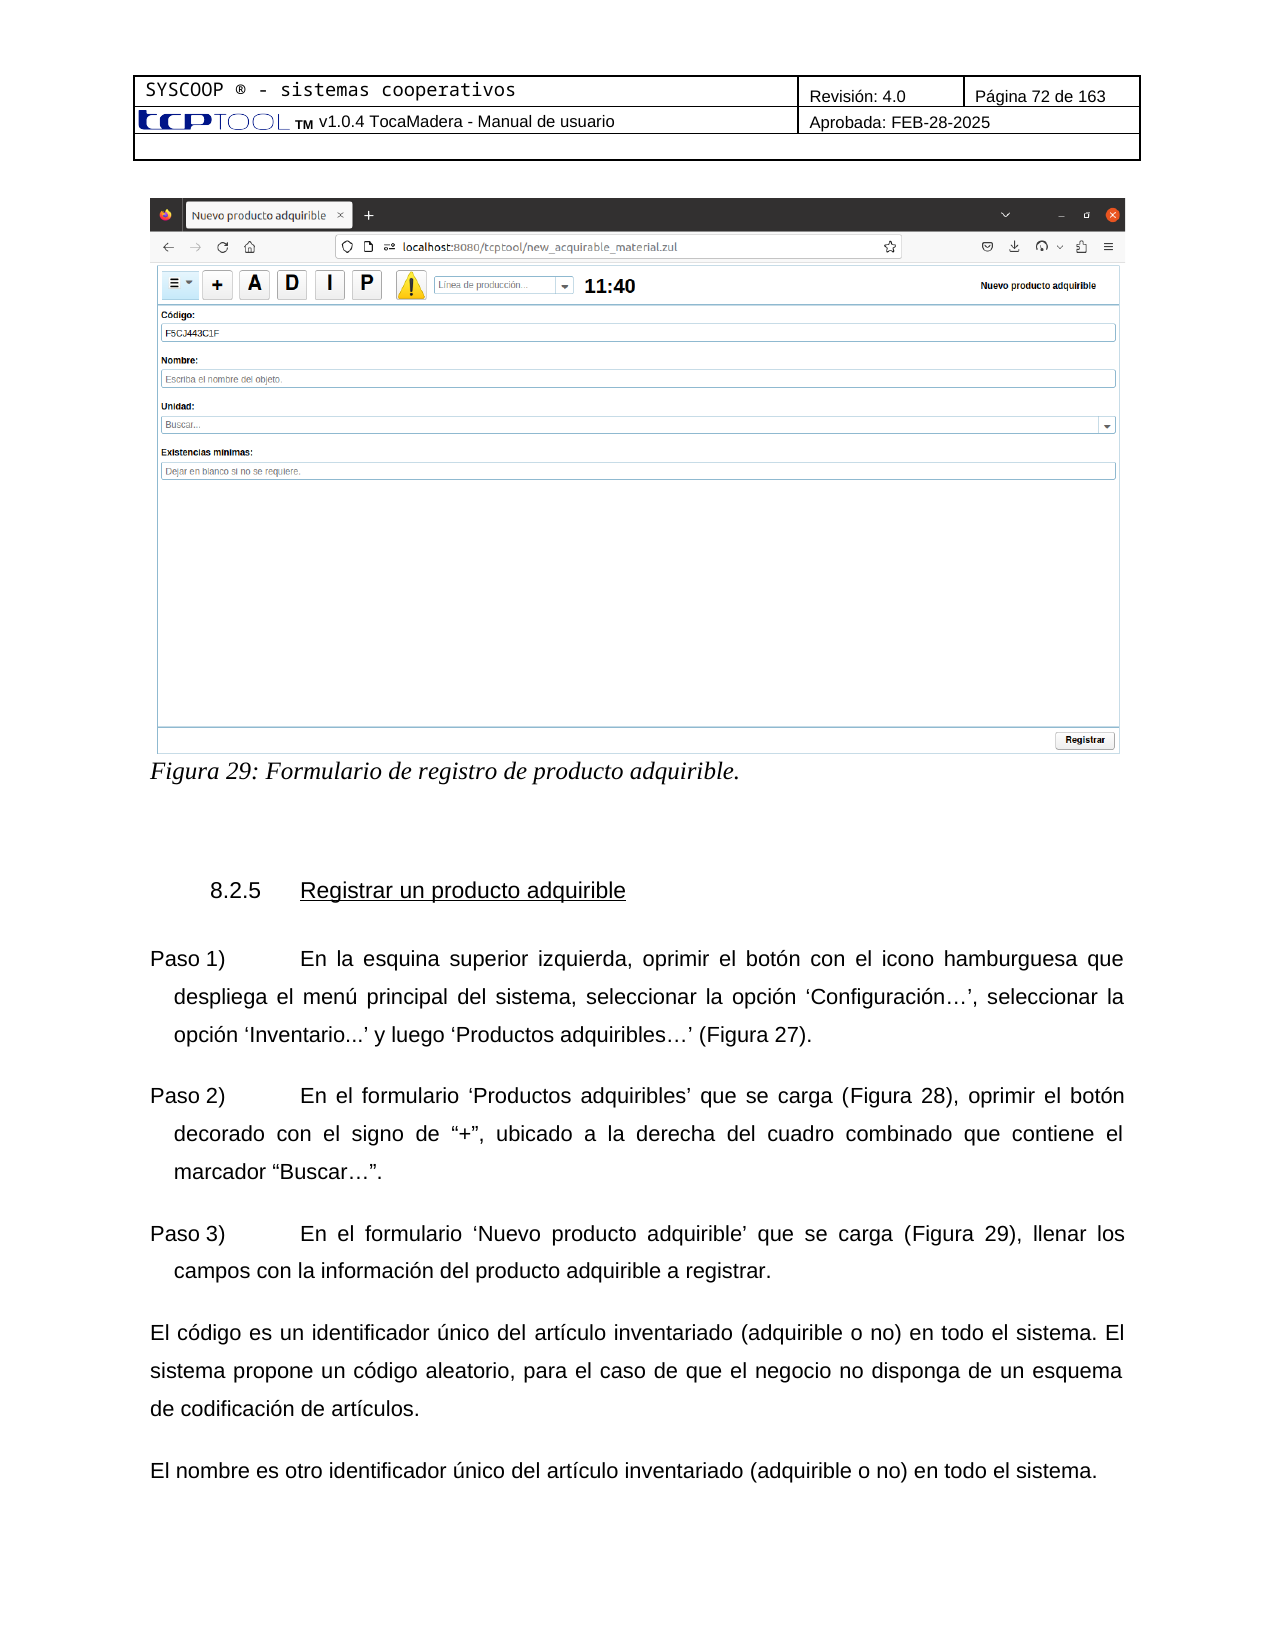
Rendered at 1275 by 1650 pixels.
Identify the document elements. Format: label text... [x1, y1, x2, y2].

subtitle Registrar un producto adquirible [210, 877, 1125, 904]
text El código es un identificador único del artículo inventariado (adquirible o no) en todo el sistema. El sistema propone un código aleatorio, para el caso de que el negocio no disponga de un esquema de codificación de artículos. [150, 1320, 1125, 1421]
list En la esquina superior izquierda, oprimir el botón con el icono hamburguesa que despliega el menú principal del sistema, seleccionar la opción ‘Configuración…’, seleccionar la opción ‘Inventario...’ y luego ‘Productos adquiribles…’ (Figura 27). [150, 946, 1125, 1047]
picture [150, 198, 1125, 757]
picture [138, 110, 290, 130]
list En el formulario ‘Productos adquiribles’ que se carga (Figura 28), oprimir el botón decorado con el signo de “+”, ubicado a la derecha del cuadro combinado que contiene el marcador “Buscar…”. [150, 1083, 1125, 1184]
text Figura 29: Formulario de registro de producto adquirible. [150, 757, 1125, 785]
list En el formulario ‘Nuevo producto adquirible’ que se carga (Figura 29), llenar los campos con la información del producto adquirible a registrar. [150, 1221, 1125, 1284]
text El nombre es otro identificador único del artículo inventariado (adquirible o no) en todo el sistema. [150, 1458, 1125, 1483]
